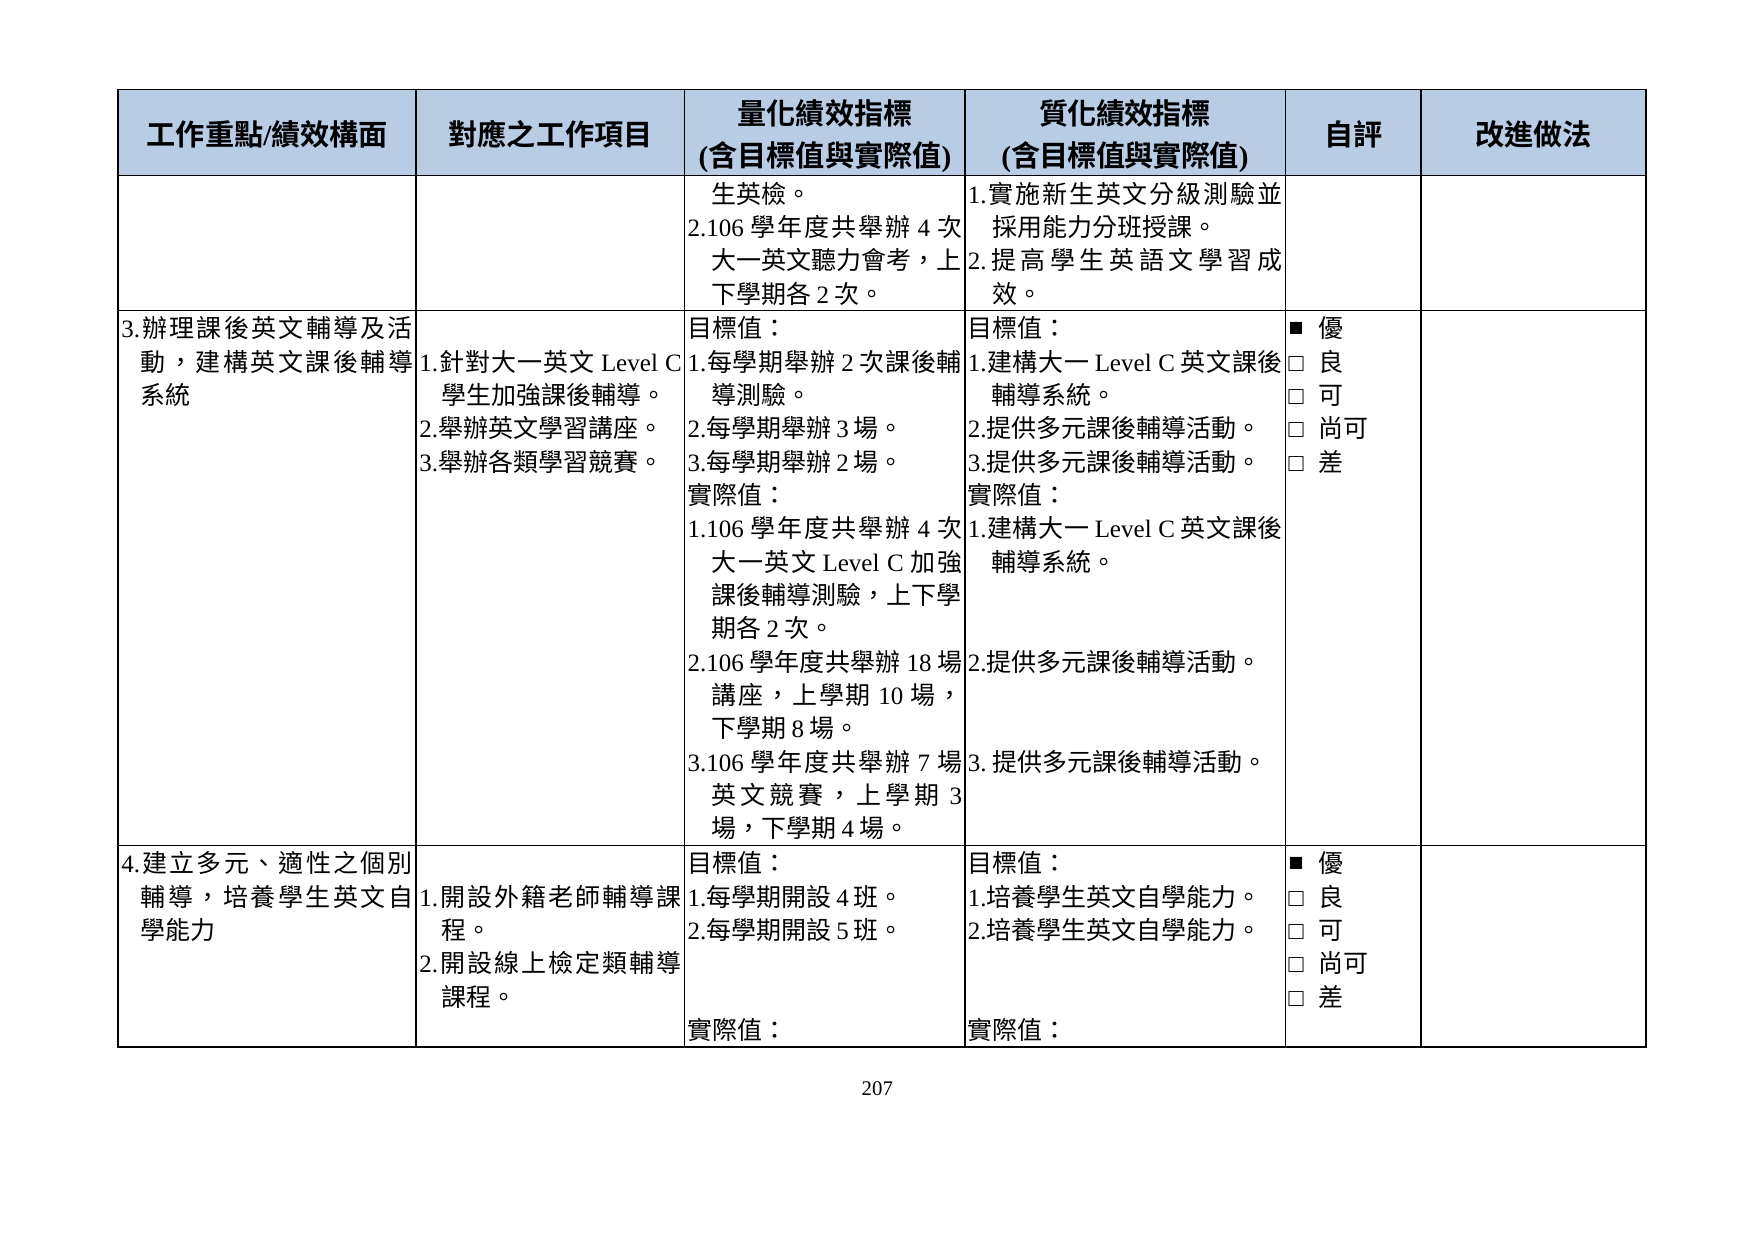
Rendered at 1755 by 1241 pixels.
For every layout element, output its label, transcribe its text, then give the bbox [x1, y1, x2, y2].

table_cell [1422, 176, 1645, 310]
table_cell 4.建立多元、適性之個別輔導，培養學生英文自學能力 [119, 846, 415, 1046]
table_cell 目標值： 1.培養學生英文自學能力。 2.培養學生英文自學能力。 實際值： [966, 846, 1285, 1046]
table_cell [1422, 311, 1645, 844]
table_cell ■ 優 □ 良 □ 可 □ 尚可 □ 差 [1286, 846, 1420, 1046]
table_cell 生英檢。 2.106學年度共舉辦4次大一英文聽力會考，上下學期各2次。 [685, 176, 964, 310]
table_cell 1.開設外籍老師輔導課程。 2.開設線上檢定類輔導課程。 [417, 846, 684, 1046]
table_cell 目標值： 1.建構大一Level C英文課後輔導系統。 2.提供多元課後輔導活動。 3.提供多元課後輔導活動。 實際值： 1.建構大一Level C英文課後輔導系統。 2.提供多元課後輔導活動。 3. 提供多元課後輔導活動。 [966, 311, 1285, 844]
table_cell [417, 176, 684, 310]
table_cell 1.針對大一英文Level C學生加強課後輔導。 2.舉辦英文學習講座。 3.舉辦各類學習競賽。 [417, 311, 684, 844]
table_header 自評 [1286, 90, 1420, 175]
table_header 量化績效指標 (含目標值與實際值) [685, 90, 964, 175]
table_cell [1422, 846, 1645, 1046]
table_cell 目標值： 1.每學期開設4班。 2.每學期開設5班。 實際值： [685, 846, 964, 1046]
table_cell 3.辦理課後英文輔導及活動，建構英文課後輔導系統 [119, 311, 415, 844]
table_header 工作重點/績效構面 [119, 90, 415, 175]
table_cell [1286, 176, 1420, 310]
table_cell 1.實施新生英文分級測驗並採用能力分班授課。 2.提高學生英語文學習成效。 [966, 176, 1285, 310]
table_cell [119, 176, 415, 310]
table_cell ■ 優 □ 良 □ 可 □ 尚可 □ 差 [1286, 311, 1420, 844]
table_header 改進做法 [1422, 90, 1645, 175]
table_header 對應之工作項目 [417, 90, 684, 175]
table_header 質化績效指標 (含目標值與實際值) [966, 90, 1285, 175]
table_cell 目標值： 1.每學期舉辦2次課後輔導測驗。 2.每學期舉辦3場。 3.每學期舉辦2場。 實際值： 1.106學年度共舉辦4次大一英文Level C加強課後輔導測驗，上下學期各2次。 2.106學年度共舉辦18場講座，上學期10場，下學期8場。 3.106學年度共舉辦7場英文競賽，上學期3場，下學期4場。 [685, 311, 964, 844]
